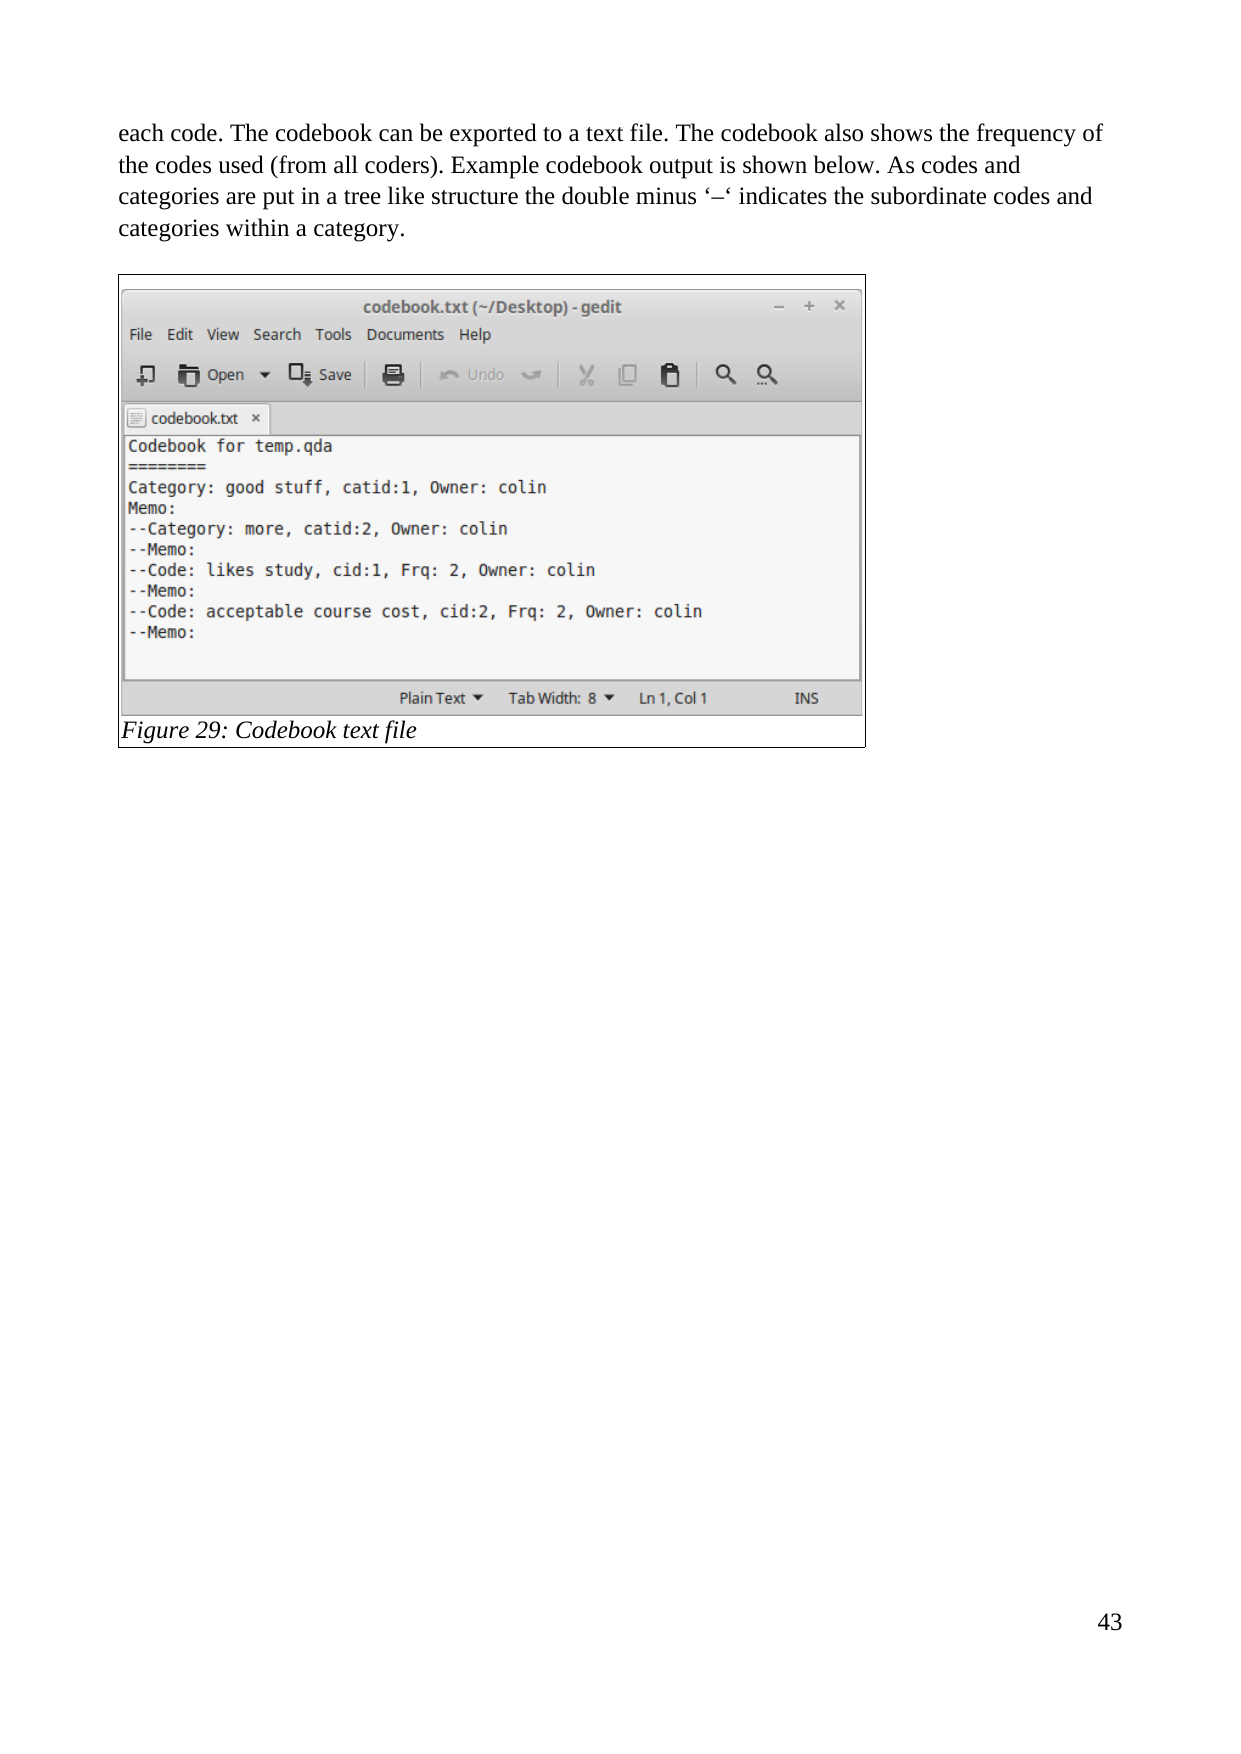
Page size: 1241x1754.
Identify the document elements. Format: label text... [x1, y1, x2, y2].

picture [121, 289, 863, 716]
text Figure 29: Codebook text file [121, 716, 862, 744]
text each code. The codebook can be exported to a text file. The codebook also shows the frequency of the codes used (from all coders). Example codebook output is shown below. As codes and categories are put in a tree like structure the double minus ‘–‘ indicates the subordinate codes and categories within a category. [118, 118, 1122, 242]
